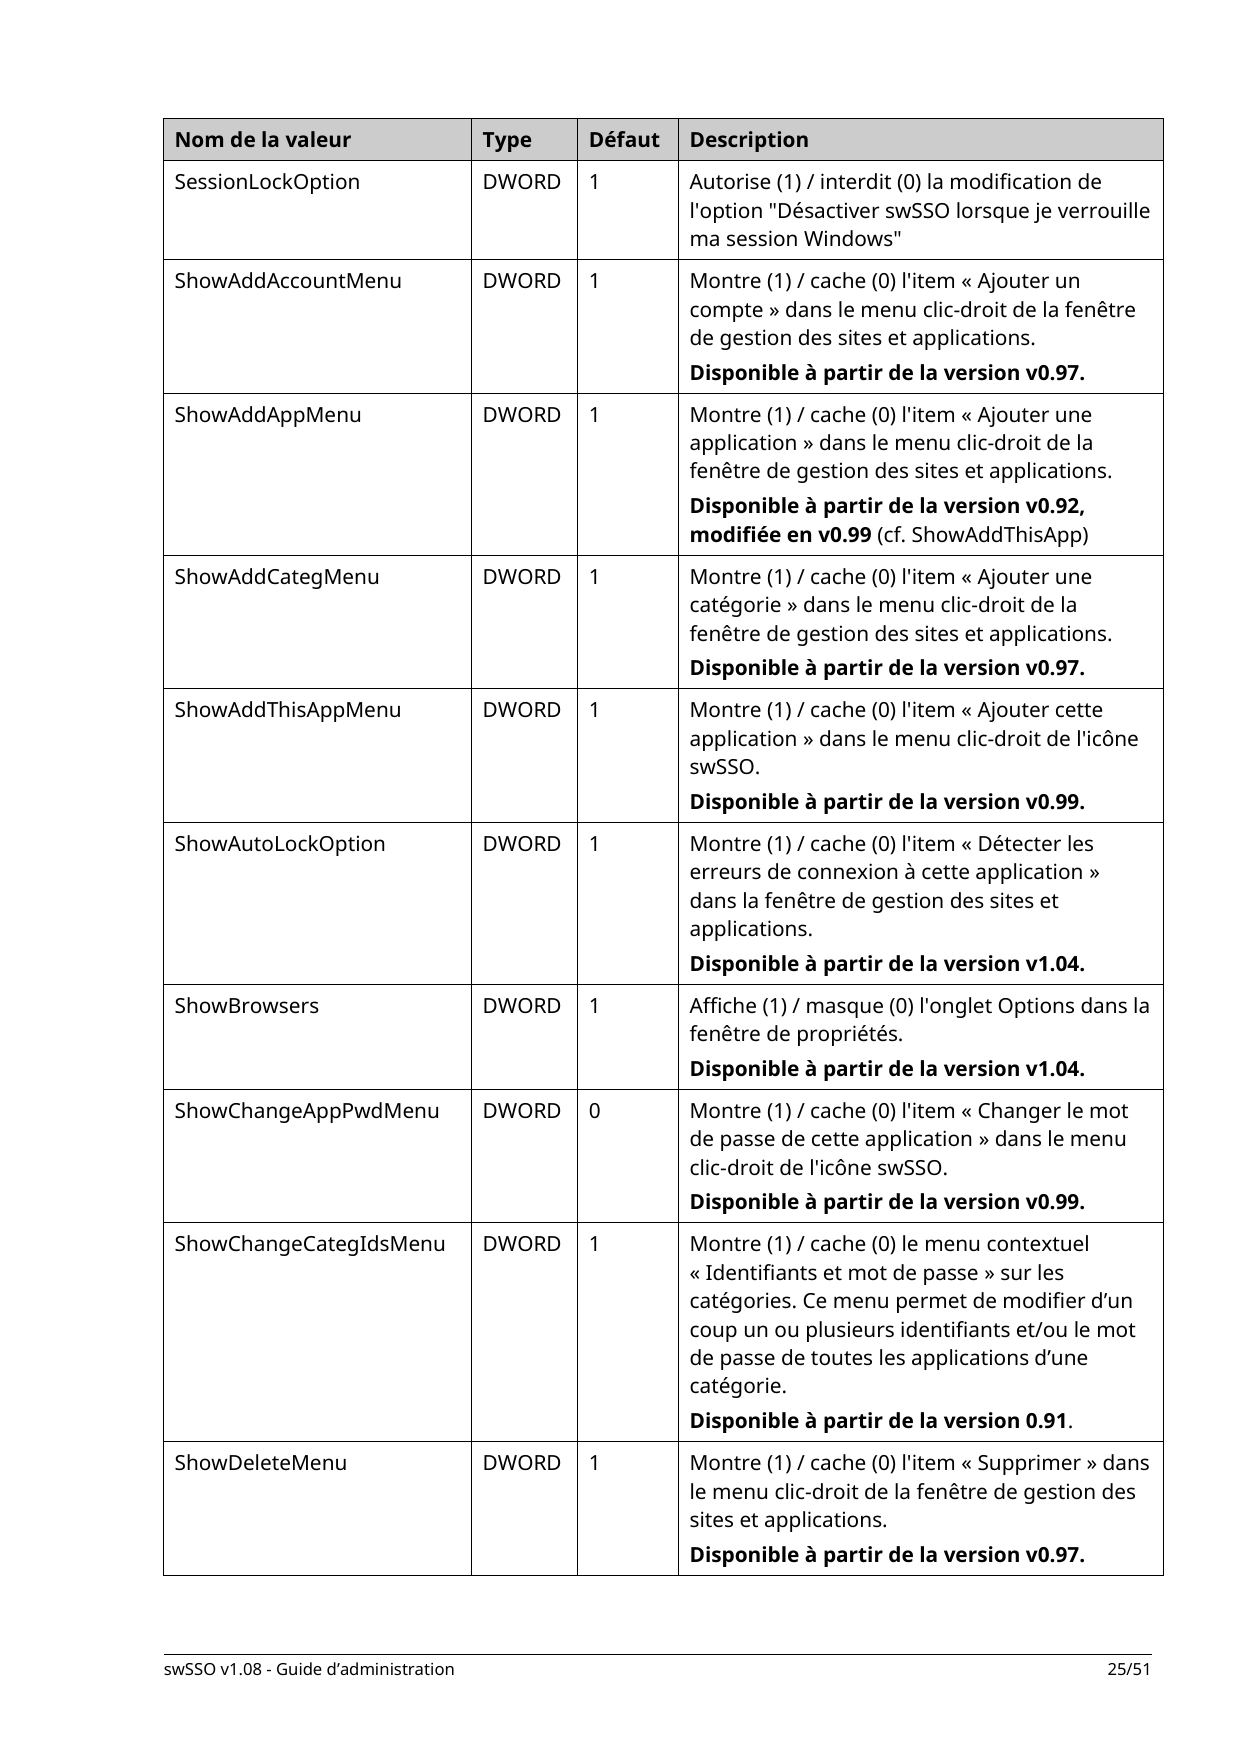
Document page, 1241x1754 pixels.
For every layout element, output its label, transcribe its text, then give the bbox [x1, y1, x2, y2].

table_cell ShowAddThisAppMenu [164, 689, 471, 822]
table_cell Montre (1) / cache (0) l'item « Ajouter cette application » dans le menu clic-droit de l'icône swSSO. Disponible à partir de la version v0.99. [679, 689, 1163, 822]
table_cell ShowAddAppMenu [164, 394, 471, 554]
table_cell Montre (1) / cache (0) l'item « Changer le mot de passe de cette application » dans le menu clic-droit de l'icône swSSO. Disponible à partir de la version v0.99. [679, 1090, 1163, 1222]
table_cell 1 [578, 689, 678, 822]
table_cell ShowChangeCategIdsMenu [164, 1223, 471, 1441]
table_cell DWORD [472, 823, 577, 983]
table_cell Montre (1) / cache (0) l'item « Ajouter un compte » dans le menu clic-droit de la fenêtre de gestion des sites et applications. Disponible à partir de la version v0.97. [679, 260, 1163, 392]
table_cell DWORD [472, 260, 577, 392]
table_cell ShowAddAccountMenu [164, 260, 471, 392]
table_header Nom de la valeur [164, 119, 471, 160]
table_cell DWORD [472, 1223, 577, 1441]
table_cell Autorise (1) / interdit (0) la modification de l'option "Désactiver swSSO lorsque je verrouille ma session Windows" [679, 161, 1163, 259]
table_cell DWORD [472, 161, 577, 259]
table_cell Montre (1) / cache (0) l'item « Ajouter une application » dans le menu clic-droit de la fenêtre de gestion des sites et applications. Disponible à partir de la version v0.92, modifiée en v0.99 (cf. ShowAddThisApp) [679, 394, 1163, 554]
table_cell DWORD [472, 985, 577, 1089]
table_cell ShowAddCategMenu [164, 556, 471, 688]
table_cell DWORD [472, 689, 577, 822]
table_cell 1 [578, 394, 678, 554]
table_cell DWORD [472, 394, 577, 554]
table_header Description [679, 119, 1163, 160]
table_cell 1 [578, 260, 678, 392]
table_cell 1 [578, 556, 678, 688]
table_cell DWORD [472, 1090, 577, 1222]
table_cell ShowDeleteMenu [164, 1442, 471, 1574]
table_cell DWORD [472, 556, 577, 688]
table_cell Montre (1) / cache (0) l'item « Ajouter une catégorie » dans le menu clic-droit de la fenêtre de gestion des sites et applications. Disponible à partir de la version v0.97. [679, 556, 1163, 688]
table_cell ShowBrowsers [164, 985, 471, 1089]
table_cell DWORD [472, 1442, 577, 1574]
table_cell Montre (1) / cache (0) l'item « Détecter les erreurs de connexion à cette application » dans la fenêtre de gestion des sites et applications. Disponible à partir de la version v1.04. [679, 823, 1163, 983]
table_cell 1 [578, 1442, 678, 1574]
table_cell Montre (1) / cache (0) le menu contextuel « Identifiants et mot de passe » sur les catégories. Ce menu permet de modifier d’un coup un ou plusieurs identifiants et/ou le mot de passe de toutes les applications d’une catégorie. Disponible à partir de la version 0.91. [679, 1223, 1163, 1441]
table_header Type [472, 119, 577, 160]
table_cell ShowAutoLockOption [164, 823, 471, 983]
table_cell Affiche (1) / masque (0) l'onglet Options dans la fenêtre de propriétés. Disponible à partir de la version v1.04. [679, 985, 1163, 1089]
table_cell 1 [578, 1223, 678, 1441]
table_cell 0 [578, 1090, 678, 1222]
table_header Défaut [578, 119, 678, 160]
table_cell 1 [578, 161, 678, 259]
table_cell ShowChangeAppPwdMenu [164, 1090, 471, 1222]
table_cell Montre (1) / cache (0) l'item « Supprimer » dans le menu clic-droit de la fenêtre de gestion des sites et applications. Disponible à partir de la version v0.97. [679, 1442, 1163, 1574]
table_cell 1 [578, 985, 678, 1089]
table_cell SessionLockOption [164, 161, 471, 259]
table_cell 1 [578, 823, 678, 983]
